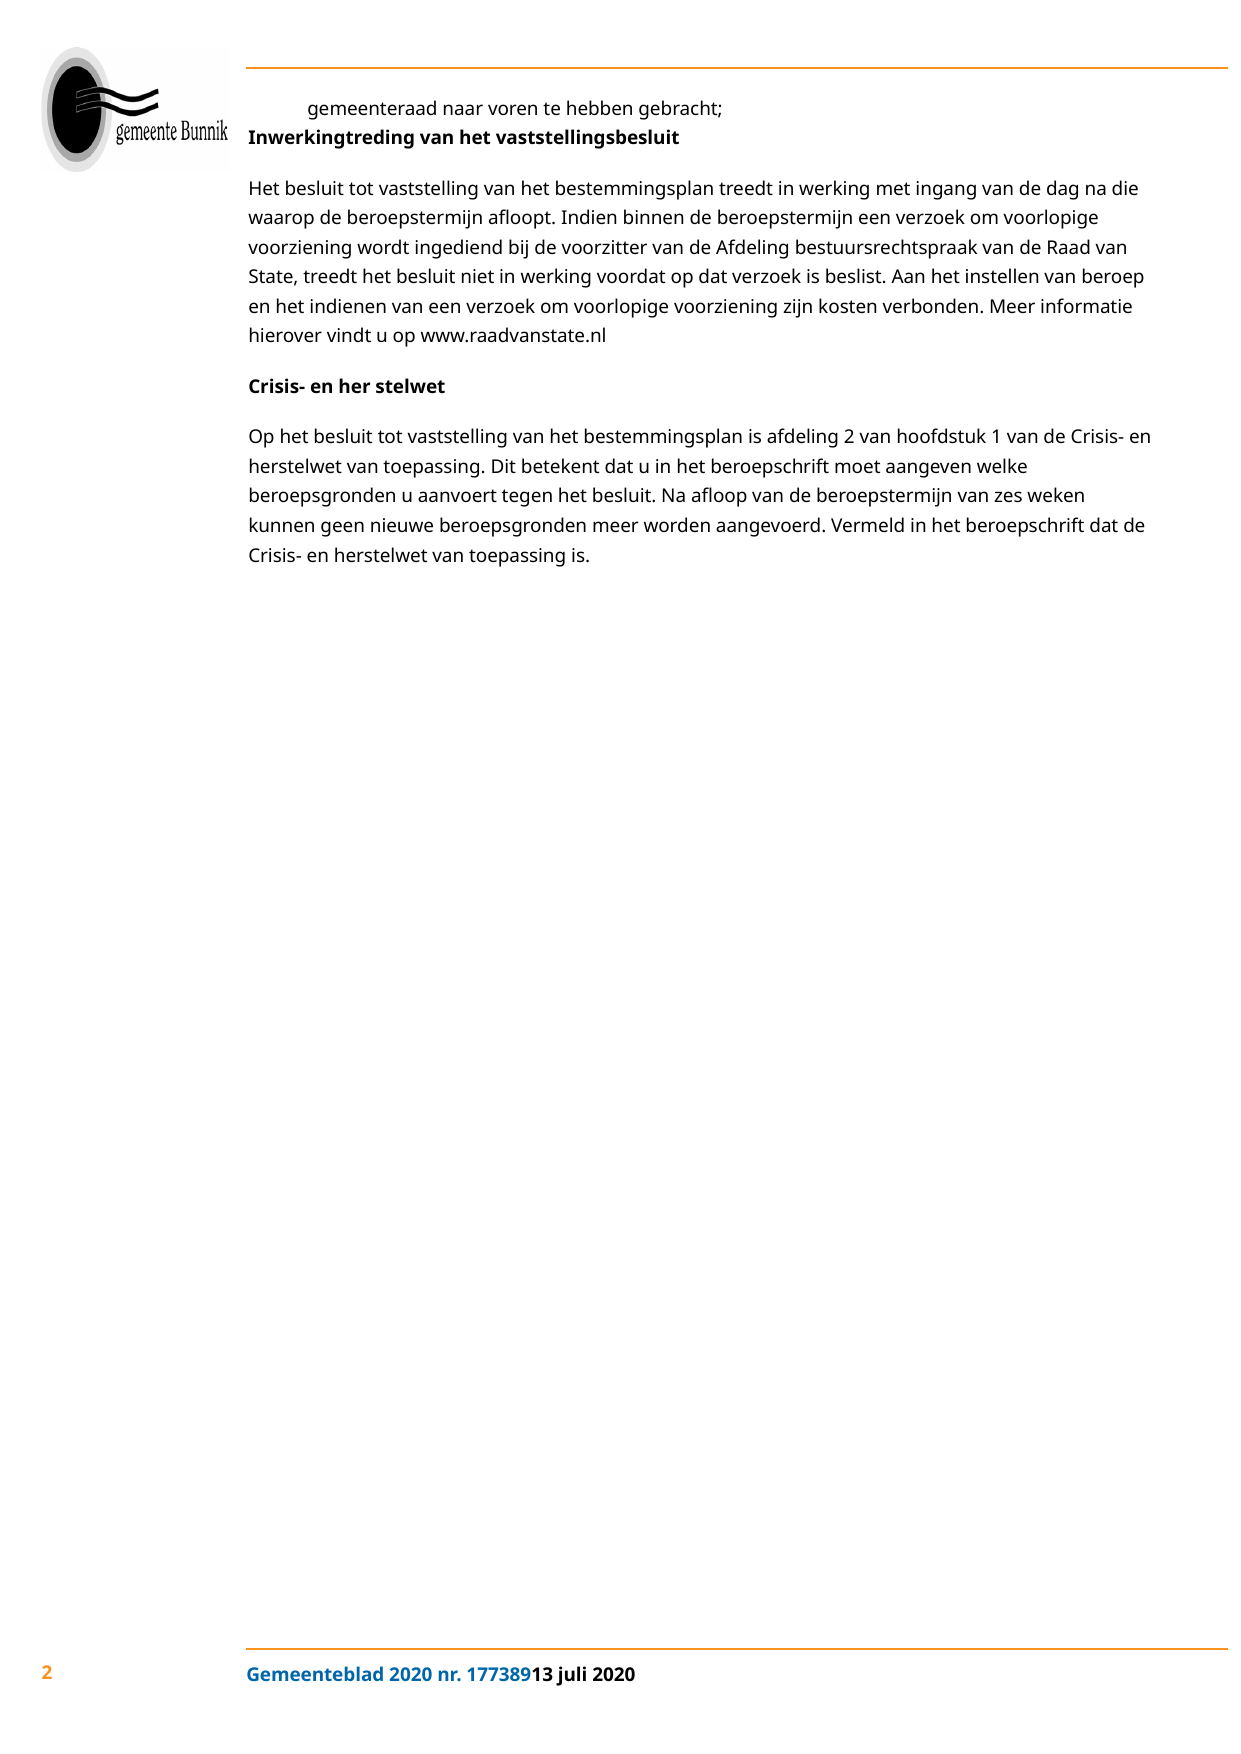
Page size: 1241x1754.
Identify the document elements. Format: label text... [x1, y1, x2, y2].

text Crisis- en her stelwet [248, 373, 1152, 399]
text Inwerkingtreding van het vaststellingsbesluit [248, 124, 1152, 150]
picture [41, 47, 231, 172]
list gemeenteraad naar voren te hebben gebracht; [248, 95, 1152, 121]
text Op het besluit tot vaststelling van het bestemmingsplan is afdeling 2 van hoofdstuk 1 van de Crisis- en herstelwet van toepassing. Dit betekent dat u in het beroepschrift moet aangeven welke beroepsgronden u aanvoert tegen het besluit. Na afloop van de beroepstermijn van zes weken kunnen geen nieuwe beroepsgronden meer worden aangevoerd. Vermeld in het beroepschrift dat de Crisis- en herstelwet van toepassing is. [248, 423, 1152, 568]
text Het besluit tot vaststelling van het bestemmingsplan treedt in werking met ingang van de dag na die waarop de beroepstermijn afloopt. Indien binnen de beroepstermijn een verzoek om voorlopige voorziening wordt ingediend bij de voorzitter van de Afdeling bestuursrechtspraak van de Raad van State, treedt het besluit niet in werking voordat op dat verzoek is beslist. Aan het instellen van beroep en het indienen van een verzoek om voorlopige voorziening zijn kosten verbonden. Meer informatie hierover vindt u op www.raadvanstate.nl [248, 175, 1152, 348]
